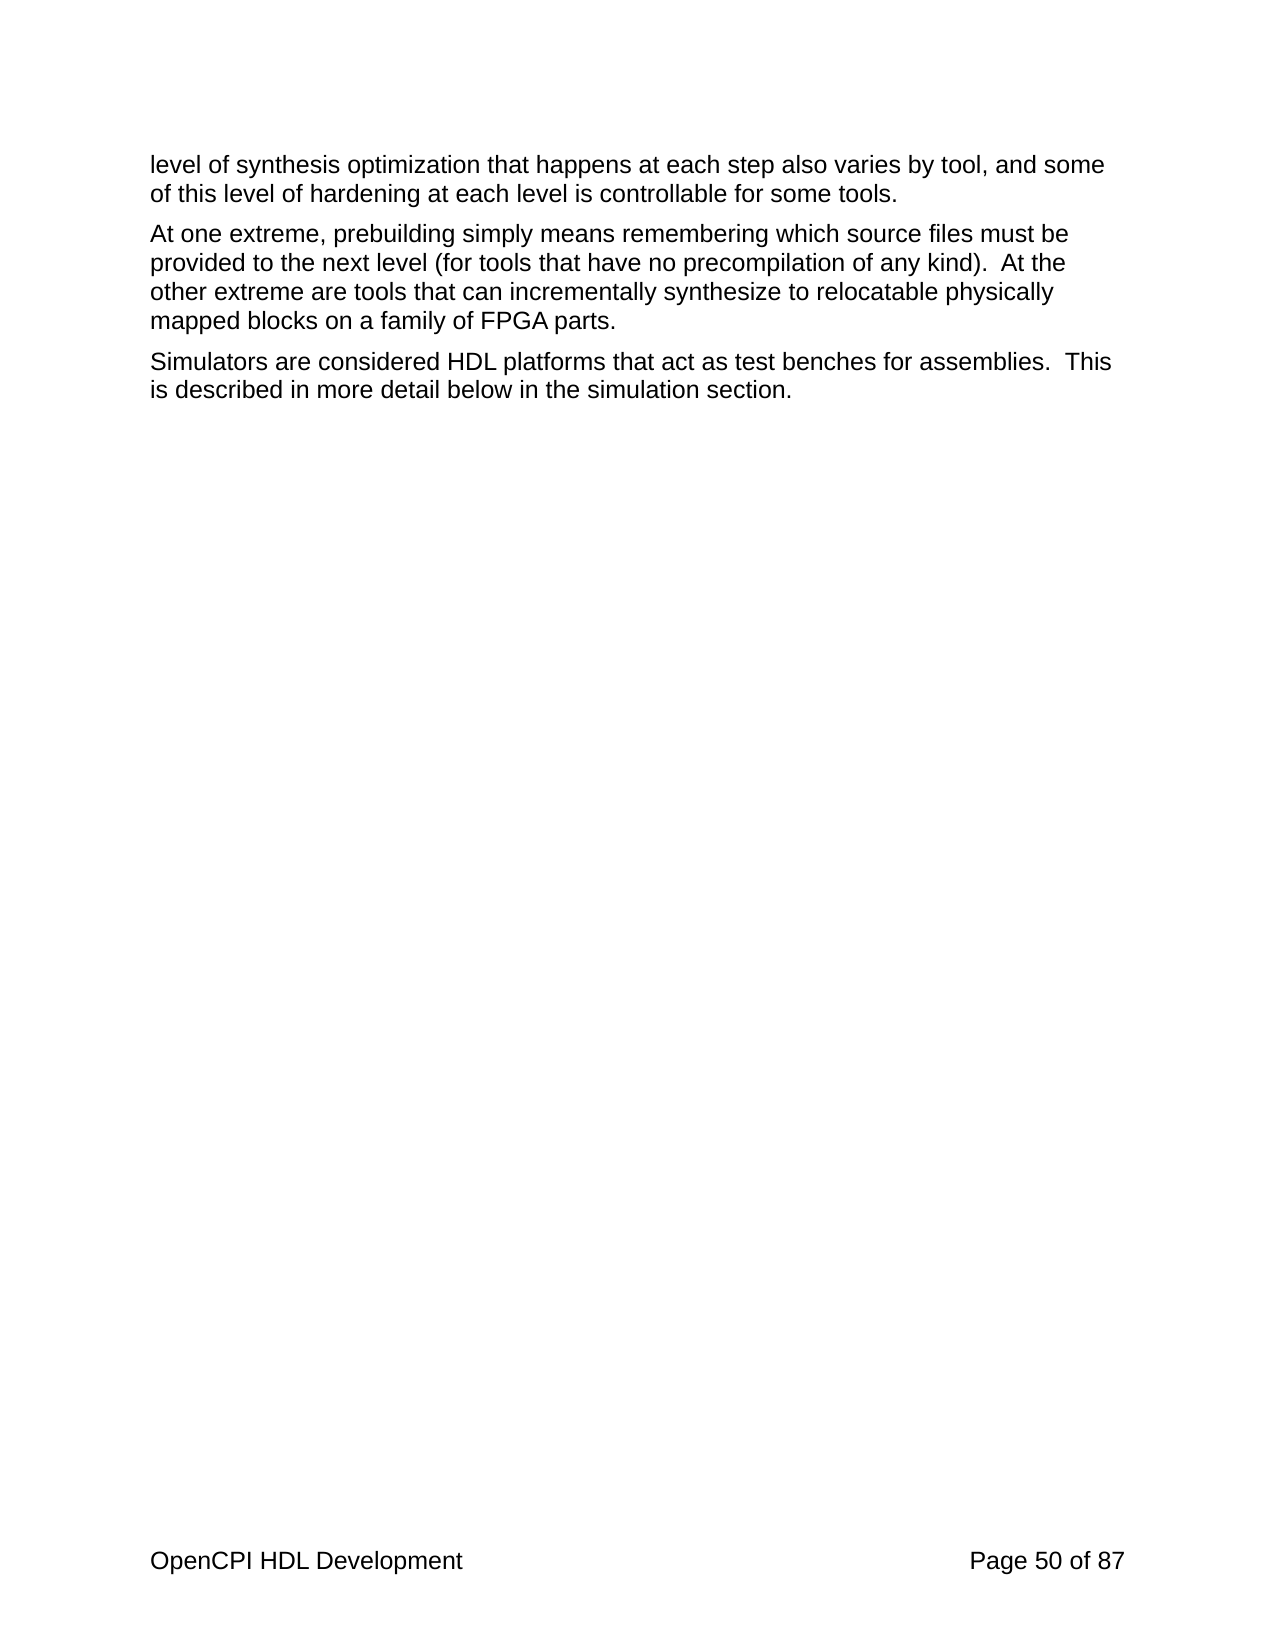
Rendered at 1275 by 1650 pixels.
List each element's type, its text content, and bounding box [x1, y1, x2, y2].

text level of synthesis optimization that happens at each step also varies by tool, and some of this level of hardening at each level is controllable for some tools. [150, 150, 1125, 207]
text At one extreme, prebuilding simply means remembering which source files must be provided to the next level (for tools that have no precompilation of any kind). At the other extreme are tools that can incrementally synthesize to relocatable physically mapped blocks on a family of FPGA parts. [150, 219, 1125, 334]
text Simulators are considered HDL platforms that act as test benches for assemblies. This is described in more detail below in the simulation section. [150, 346, 1125, 404]
